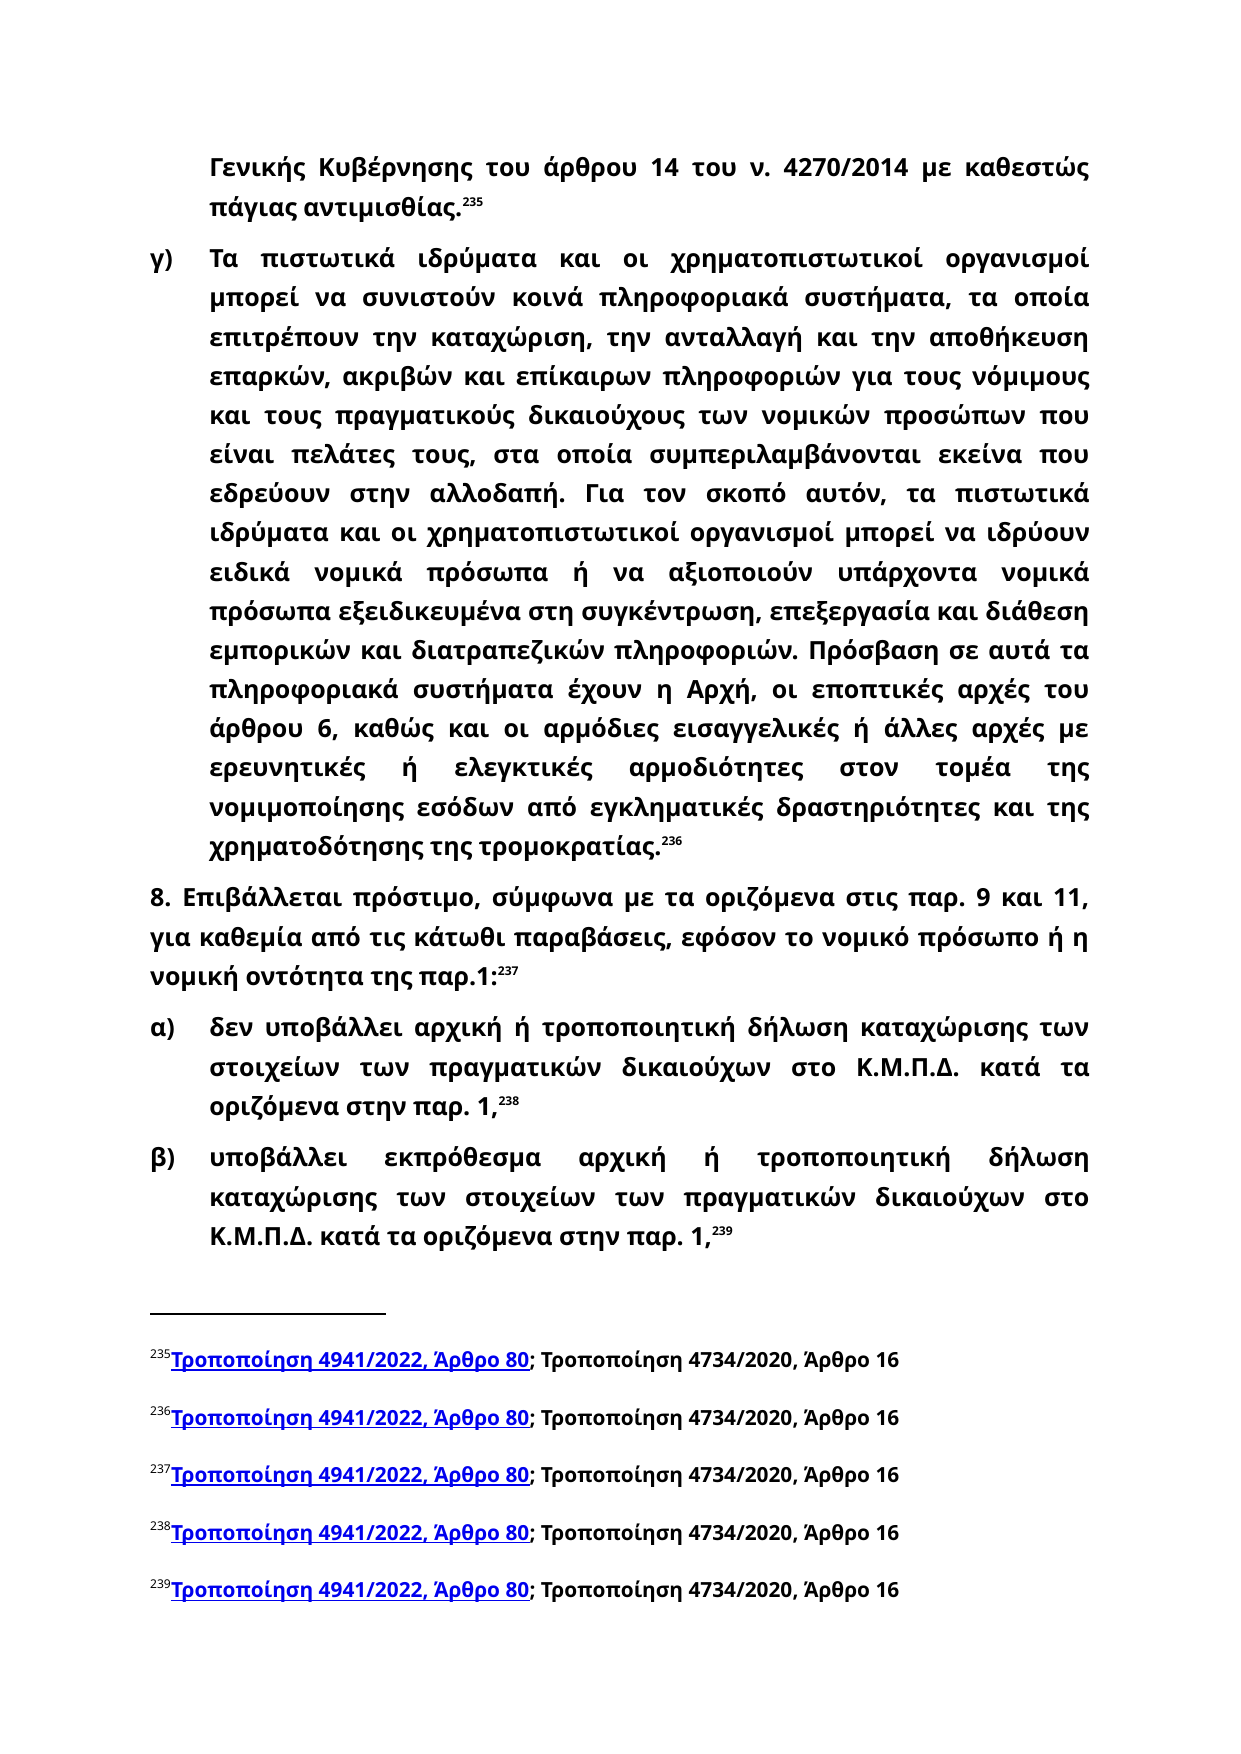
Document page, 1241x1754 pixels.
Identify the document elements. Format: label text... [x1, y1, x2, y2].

text Τροποποίηση 4941/2022, Άρθρο 80; Τροποποίηση 4734/2020, Άρθρο 16 [150, 1403, 1090, 1431]
text 8. Επιβάλλεται πρόστιμο, σύμφωνα με τα οριζόμενα στις παρ. 9 και 11, για καθεμία από τις κάτωθι παραβάσεις, εφόσον το νομικό πρόσωπο ή η νομική οντότητα της παρ.1: [150, 880, 1090, 992]
text Τροποποίηση 4941/2022, Άρθρο 80; Τροποποίηση 4734/2020, Άρθρο 16 [150, 1518, 1090, 1546]
list β) υποβάλλει εκπρόθεσμα αρχική ή τροποποιητική δήλωση καταχώρισης των στοιχείων των πραγματικών δικαιούχων στο Κ.Μ.Π.Δ. κατά τα οριζόμενα στην παρ. 1, [150, 1140, 1090, 1252]
list γ) Τα πιστωτικά ιδρύματα και οι χρηματοπιστωτικοί οργανισμοί μπορεί να συνιστούν κοινά πληροφοριακά συστήματα, τα οποία επιτρέπουν την καταχώριση, την ανταλλαγή και την αποθήκευση επαρκών, ακριβών και επίκαιρων πληροφοριών για τους νόμιμους και τους πραγματικούς δικαιούχους των νομικών προσώπων που είναι πελάτες τους, στα οποία συμπεριλαμβάνονται εκείνα που εδρεύουν στην αλλοδαπή. Για τον σκοπό αυτόν, τα πιστωτικά ιδρύματα και οι χρηματοπιστωτικοί οργανισμοί μπορεί να ιδρύουν ειδικά νομικά πρόσωπα ή να αξιοποιούν υπάρχοντα νομικά πρόσωπα εξειδικευμένα στη συγκέντρωση, επεξεργασία και διάθεση εμπορικών και διατραπεζικών πληροφοριών. Πρόσβαση σε αυτά τα πληροφοριακά συστήματα έχουν η Αρχή, οι εποπτικές αρχές του άρθρου 6, καθώς και οι αρμόδιες εισαγγελικές ή άλλες αρχές με ερευνητικές ή ελεγκτικές αρμοδιότητες στον τομέα της νομιμοποίησης εσόδων από εγκληματικές δραστηριότητες και της χρηματοδότησης της τρομοκρατίας. [150, 241, 1090, 862]
list α) δεν υποβάλλει αρχική ή τροποποιητική δήλωση καταχώρισης των στοιχείων των πραγματικών δικαιούχων στο Κ.Μ.Π.Δ. κατά τα οριζόμενα στην παρ. 1, [150, 1010, 1090, 1122]
text Τροποποίηση 4941/2022, Άρθρο 80; Τροποποίηση 4734/2020, Άρθρο 16 [150, 1576, 1090, 1604]
text Τροποποίηση 4941/2022, Άρθρο 80; Τροποποίηση 4734/2020, Άρθρο 16 [150, 1460, 1090, 1489]
text Τροποποίηση 4941/2022, Άρθρο 80; Τροποποίηση 4734/2020, Άρθρο 16 [150, 1345, 1090, 1373]
list Γενικής Κυβέρνησης του άρθρου 14 του ν. 4270/2014 με καθεστώς πάγιας αντιμισθίας. [150, 150, 1090, 223]
